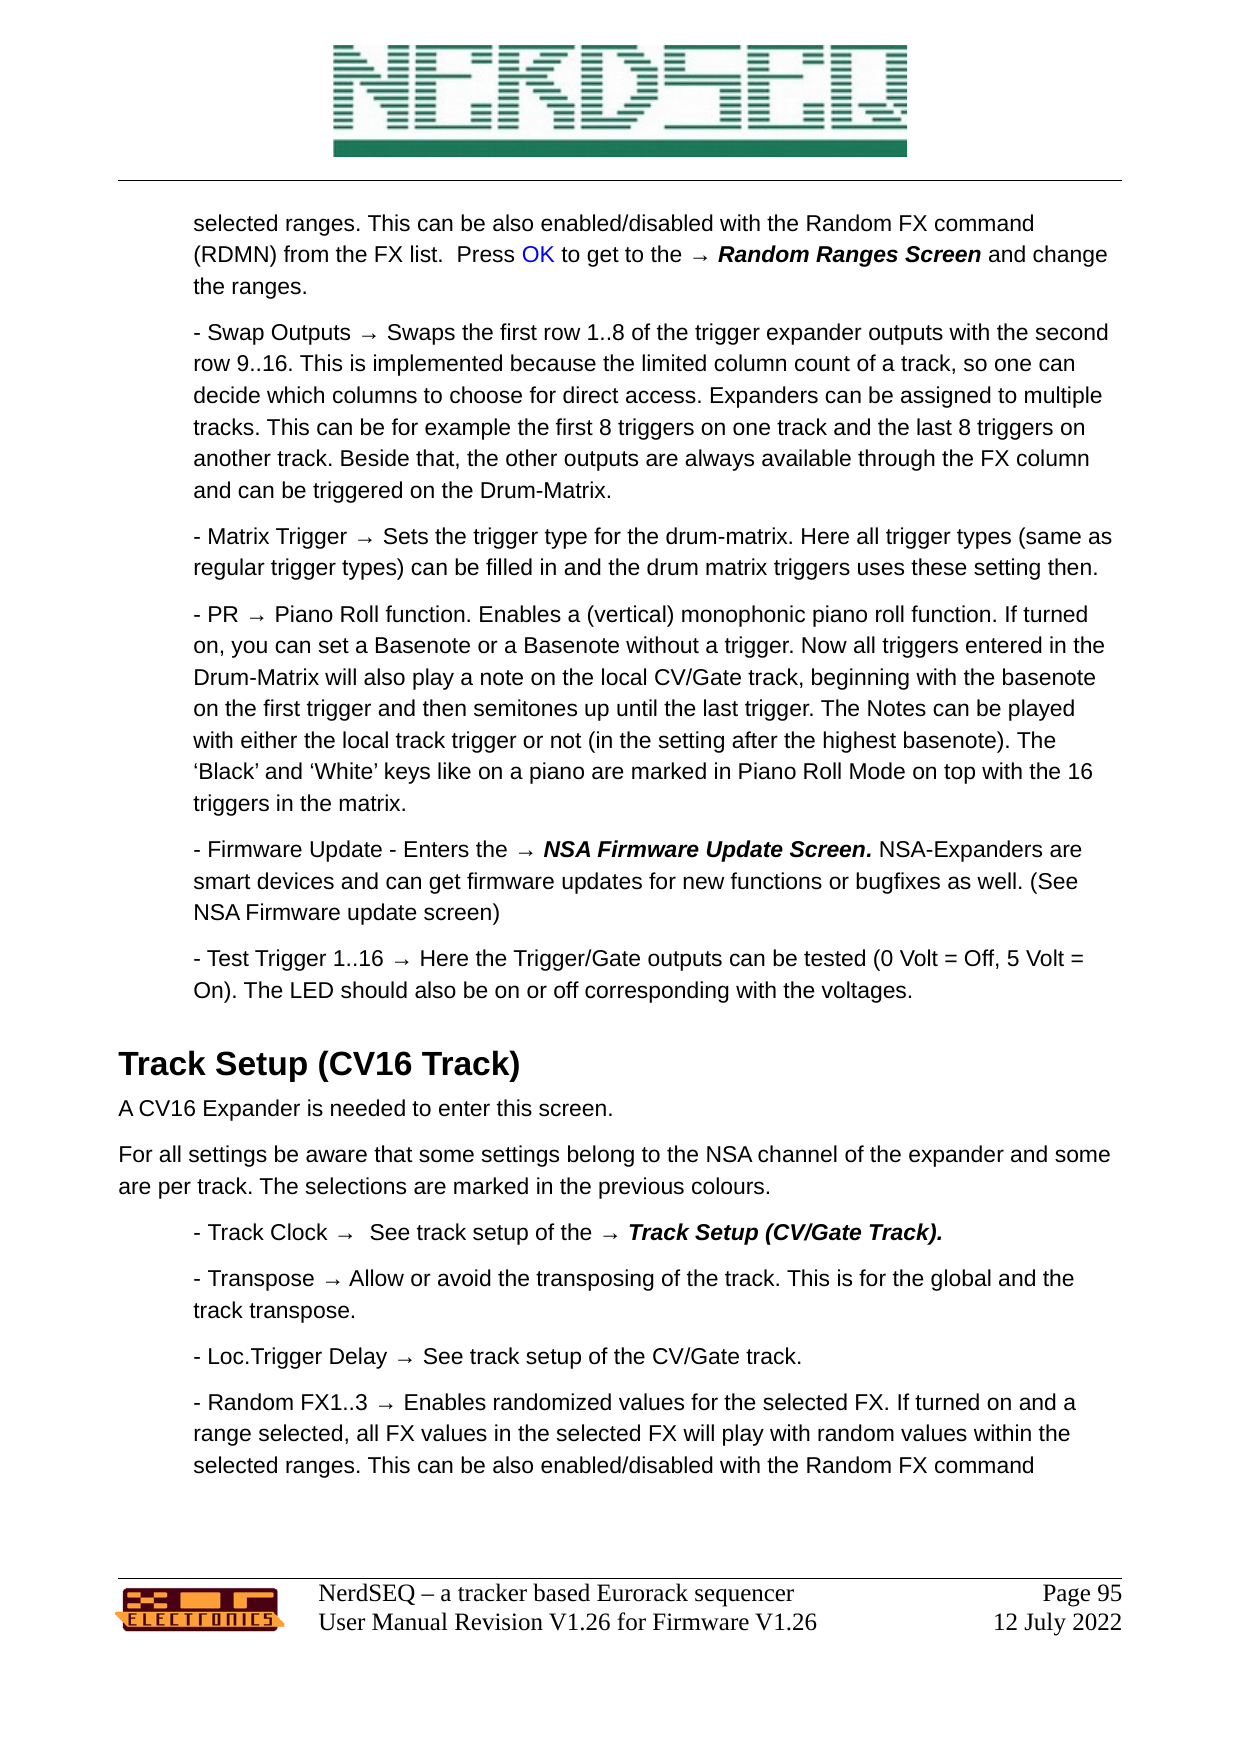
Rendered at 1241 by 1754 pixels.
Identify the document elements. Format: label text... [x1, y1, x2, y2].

text - Loc.Trigger Delay → See track setup of the CV/Gate track. [193, 1343, 1122, 1369]
subtitle Track Setup (CV16 Track) [118, 1044, 1122, 1082]
text - Swap Outputs → Swaps the first row 1..8 of the trigger expander outputs with the second row 9..16. This is implemented because the limited column count of a track, so one can decide which columns to choose for direct access. Expanders can be assigned to multiple tracks. This can be for example the first 8 triggers on one track and the last 8 triggers on another track. Beside that, the other outputs are always available through the FX column and can be triggered on the Drum-Matrix. [193, 319, 1122, 503]
text selected ranges. This can be also enabled/disabled with the Random FX command (RDMN) from the FX list. Press OK to get to the → Random Ranges Screen and change the ranges. [193, 209, 1122, 299]
text - Track Clock → See track setup of the → Track Setup (CV/Gate Track). [118, 1219, 1122, 1245]
text - Matrix Trigger → Sets the trigger type for the drum-matrix. Here all trigger types (same as regular trigger types) can be filled in and the drum matrix triggers uses these setting then. [193, 523, 1122, 581]
text - PR → Piano Roll function. Enables a (vertical) monophonic piano roll function. If turned on, you can set a Basenote or a Basenote without a trigger. Now all triggers entered in the Drum-Matrix will also play a note on the local CV/Gate track, beginning with the basenote on the first trigger and then semitones up until the last trigger. The Notes can be played with either the local track trigger or not (in the setting after the highest basenote). The ‘Black’ and ‘White’ keys like on a piano are marked in Piano Roll Mode on top with the 16 triggers in the matrix. [193, 601, 1122, 816]
picture [333, 45, 908, 157]
text - Firmware Update - Enters the → NSA Firmware Update Screen. NSA-Expanders are smart devices and can get firmware updates for new functions or bugfixes as well. (See NSA Firmware update screen) [193, 836, 1122, 926]
picture [115, 1584, 285, 1634]
text A CV16 Expander is needed to enter this screen. [118, 1095, 1122, 1121]
text - Test Trigger 1..16 → Here the Trigger/Gate outputs can be tested (0 Volt = Off, 5 Volt = On). The LED should also be on or off corresponding with the voltages. [193, 945, 1122, 1003]
text For all settings be aware that some settings belong to the NSA channel of the expander and some are per track. The selections are marked in the previous colours. [118, 1141, 1122, 1199]
text - Transpose → Allow or avoid the transposing of the track. This is for the global and the track transpose. [118, 1265, 1122, 1323]
text - Random FX1..3 → Enables randomized values for the selected FX. If turned on and a range selected, all FX values in the selected FX will play with random values within the selected ranges. This can be also enabled/disabled with the Random FX command [193, 1389, 1122, 1478]
